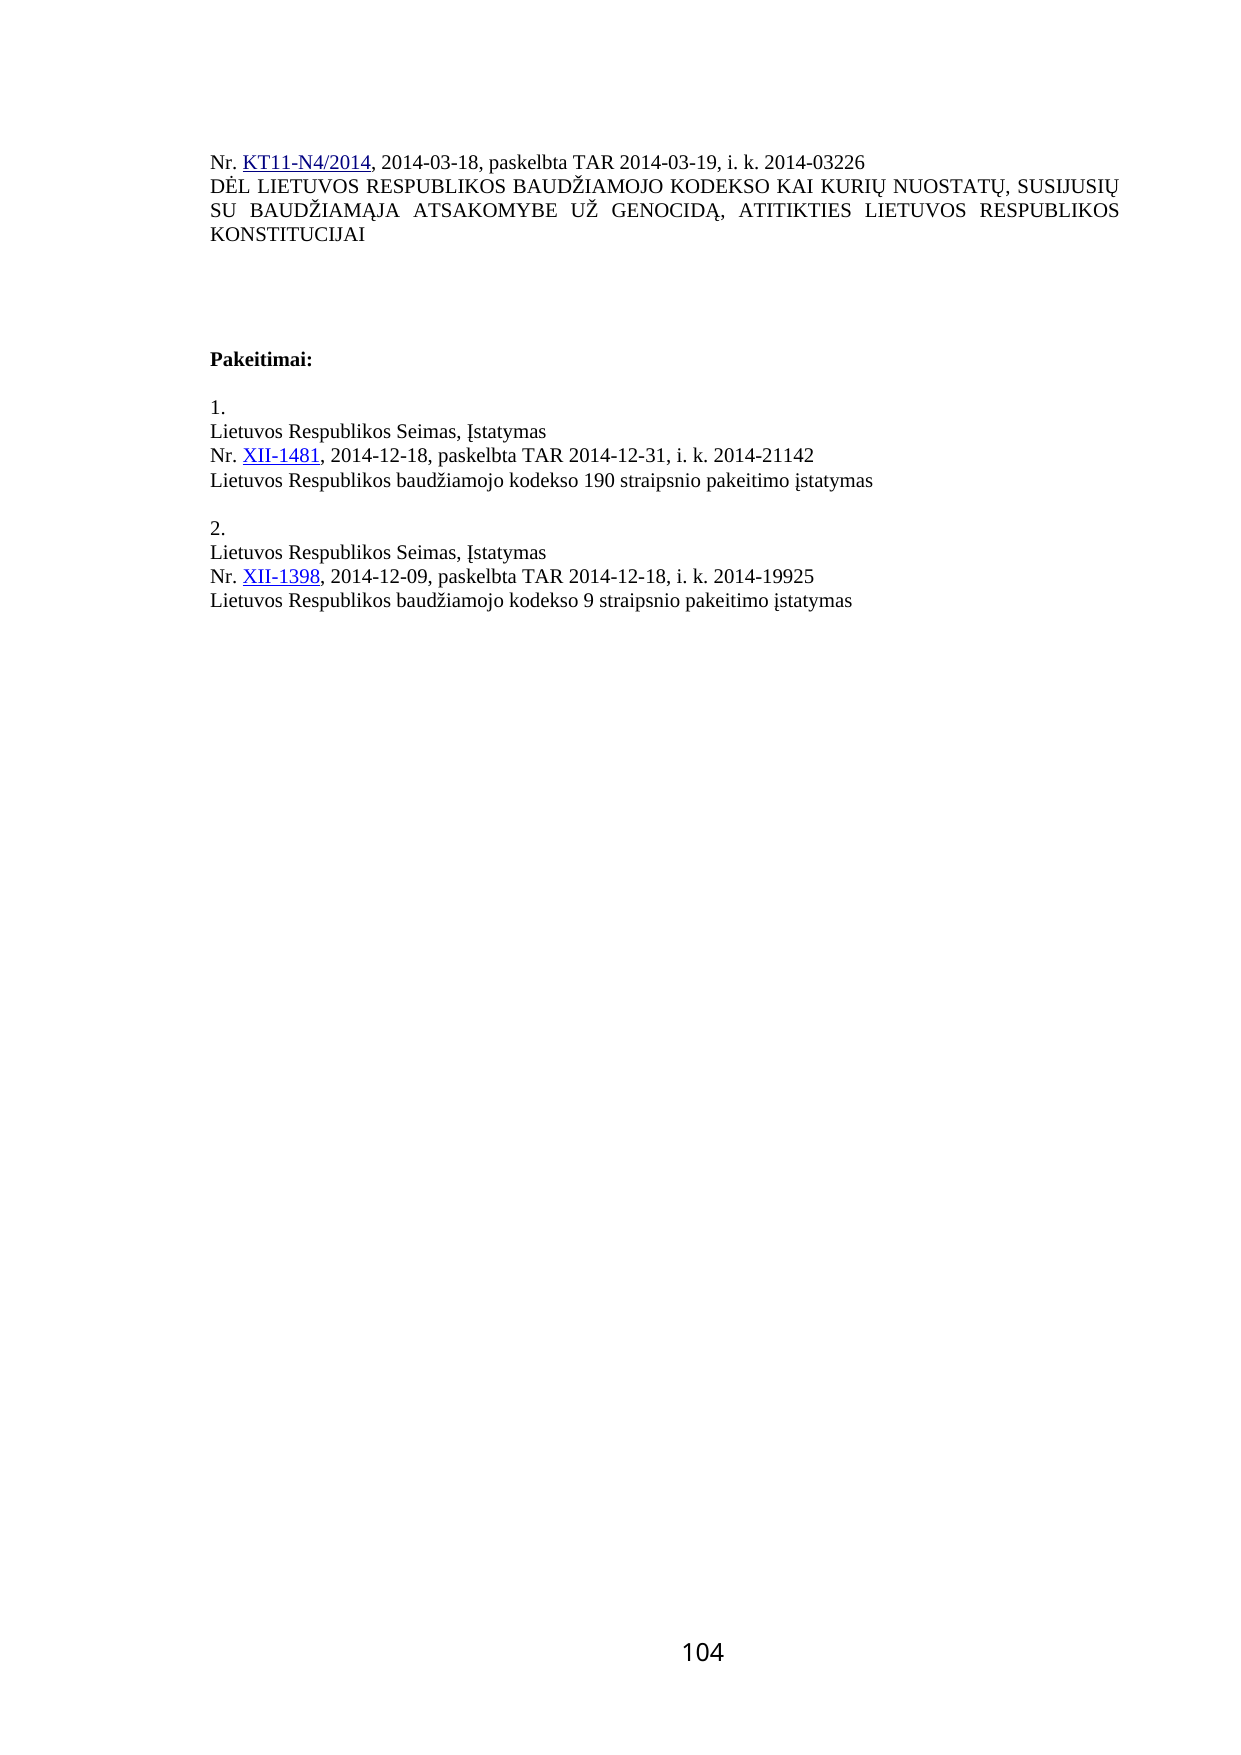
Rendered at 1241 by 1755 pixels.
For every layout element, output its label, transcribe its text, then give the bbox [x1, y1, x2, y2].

text 1. [210, 395, 1120, 419]
text Pakeitimai: [210, 347, 1120, 371]
text Lietuvos Respublikos Seimas, Įstatymas [210, 540, 1120, 564]
text Nr. KT11-N4/2014, 2014-03-18, paskelbta TAR 2014-03-19, i. k. 2014-03226 [210, 150, 1120, 174]
text 2. [210, 516, 1120, 540]
text Nr. XII-1481, 2014-12-18, paskelbta TAR 2014-12-31, i. k. 2014-21142 [210, 443, 1120, 467]
text DĖL LIETUVOS RESPUBLIKOS BAUDŽIAMOJO KODEKSO KAI KURIŲ NUOSTATŲ, SUSIJUSIŲ SU BAUDŽIAMĄJA ATSAKOMYBE UŽ GENOCIDĄ, ATITIKTIES LIETUVOS RESPUBLIKOS KONSTITUCIJAI [210, 174, 1120, 246]
text Lietuvos Respublikos baudžiamojo kodekso 9 straipsnio pakeitimo įstatymas [210, 588, 1120, 612]
text Nr. XII-1398, 2014-12-09, paskelbta TAR 2014-12-18, i. k. 2014-19925 [210, 564, 1120, 588]
text Lietuvos Respublikos Seimas, Įstatymas [210, 419, 1120, 443]
text Lietuvos Respublikos baudžiamojo kodekso 190 straipsnio pakeitimo įstatymas [210, 467, 1120, 492]
